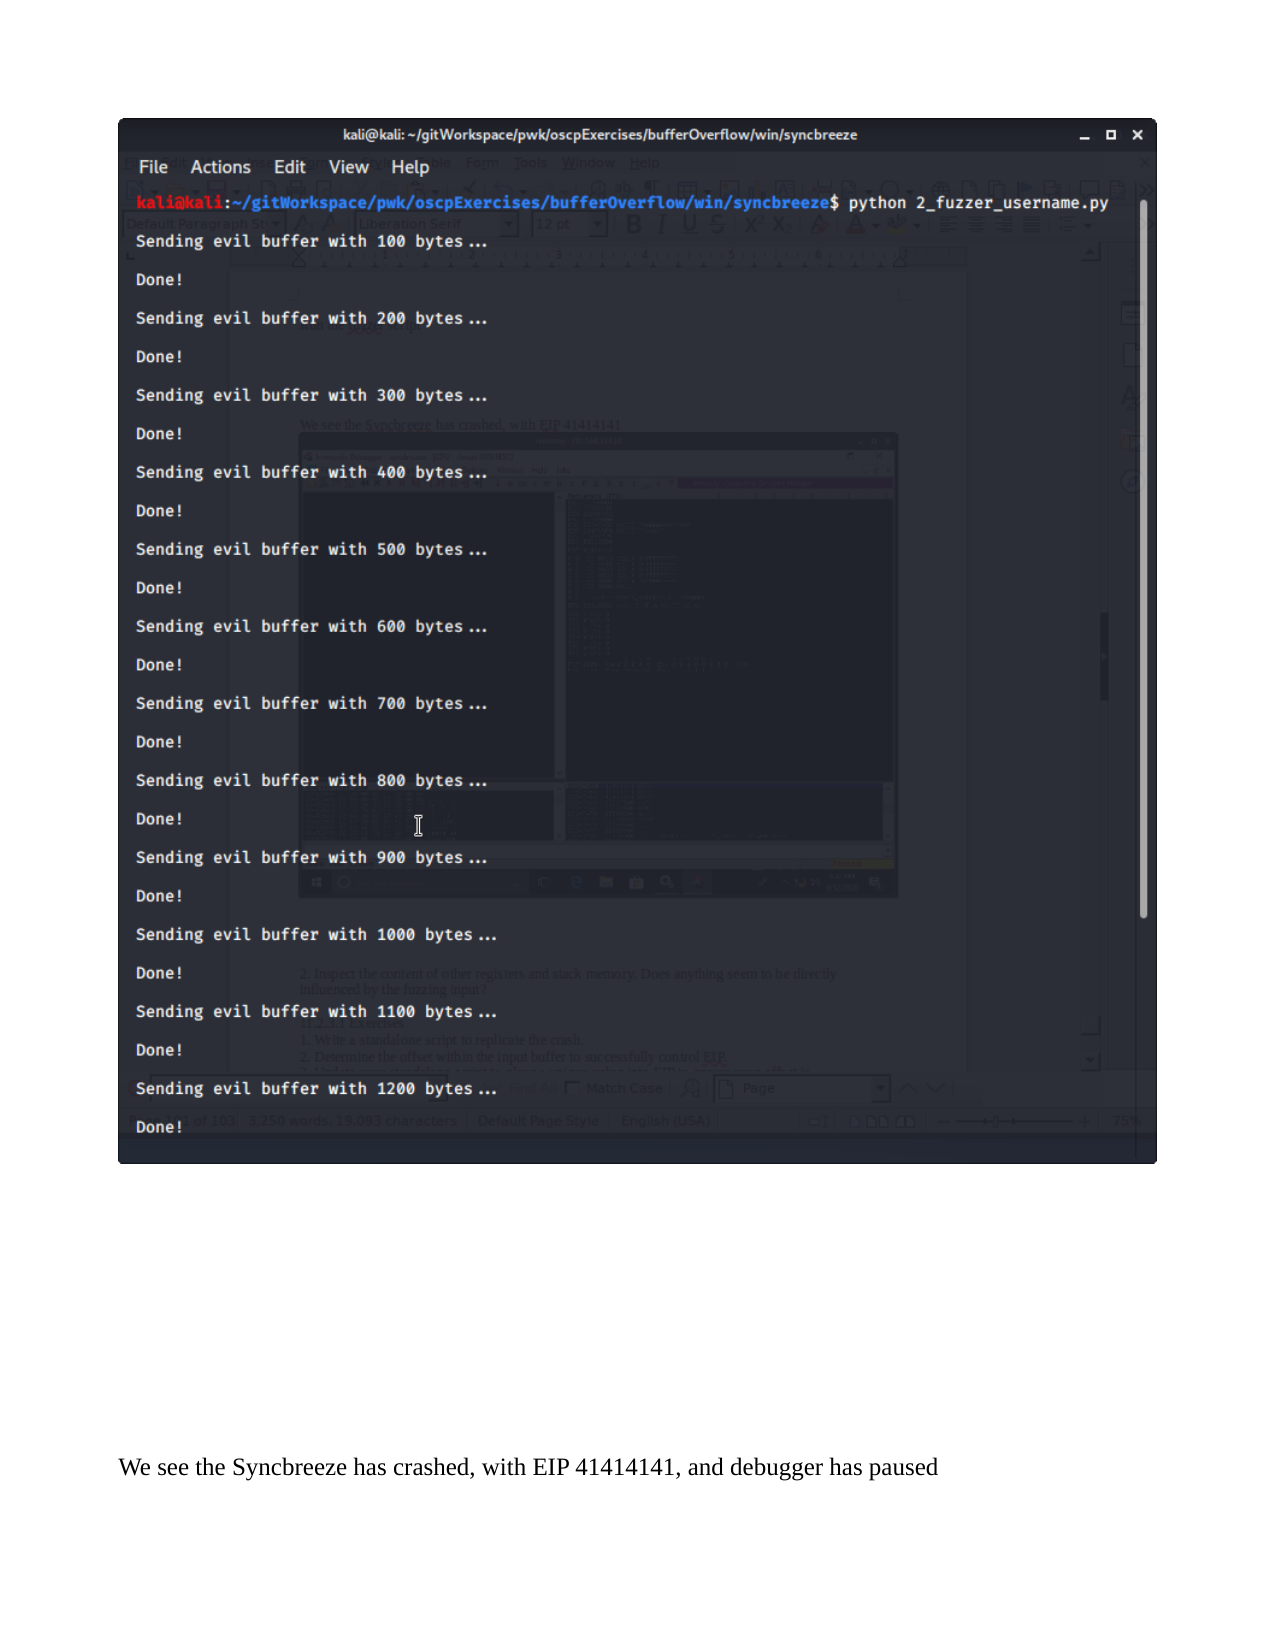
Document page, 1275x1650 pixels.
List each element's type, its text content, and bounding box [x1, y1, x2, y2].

text We see the Syncbreeze has crashed, with EIP 41414141, and debugger has paused [118, 1452, 1157, 1480]
picture [118, 118, 1157, 1164]
